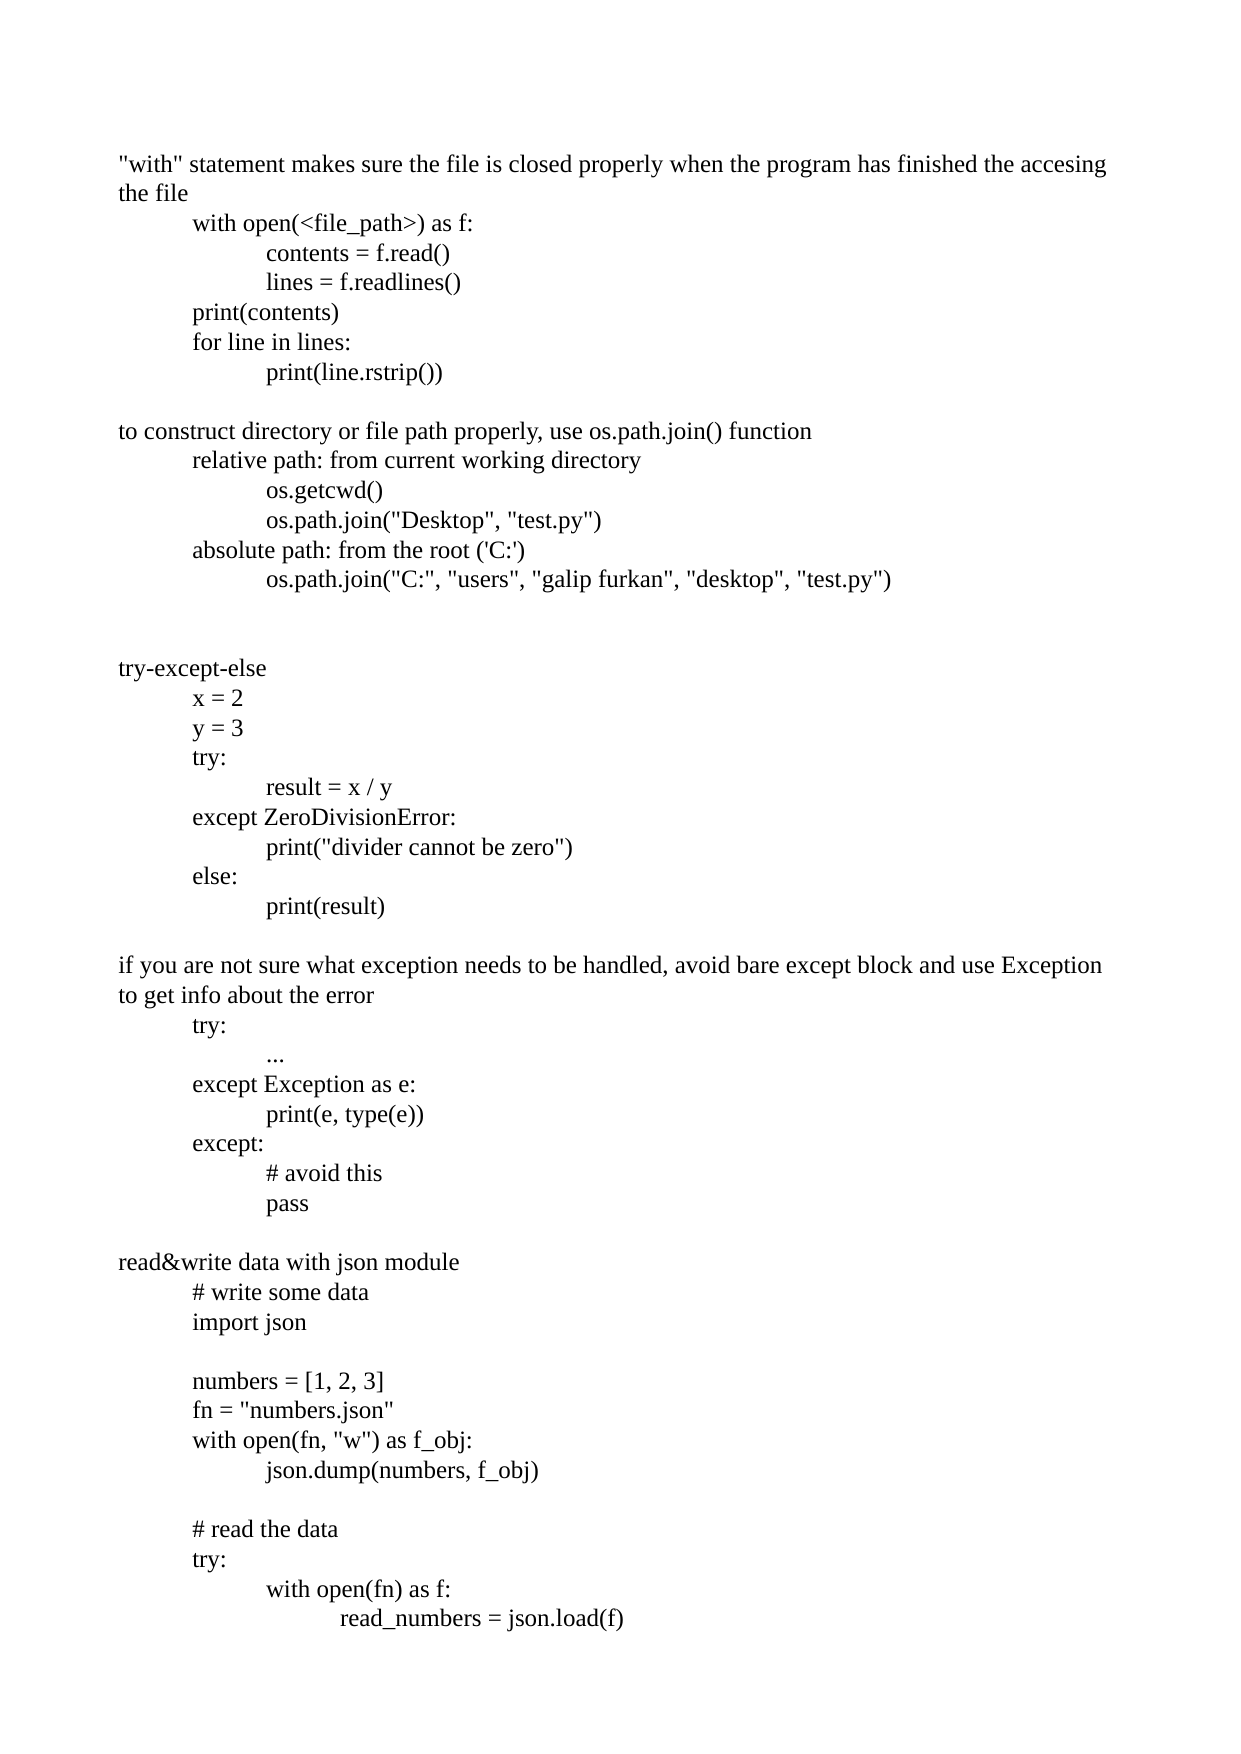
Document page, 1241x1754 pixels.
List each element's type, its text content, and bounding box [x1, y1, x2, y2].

text print("divider cannot be zero") [118, 831, 1122, 860]
text except Exception as e: [118, 1068, 1122, 1098]
text # avoid this [118, 1157, 1122, 1187]
text for line in lines: [118, 326, 1122, 356]
text except ZeroDivisionError: [118, 801, 1122, 831]
text absolute path: from the root ('C:') [118, 534, 1122, 563]
text else: [118, 860, 1122, 890]
text with open(fn, "w") as f_obj: [118, 1424, 1122, 1454]
text ... [118, 1038, 1122, 1068]
text y = 3 [118, 712, 1122, 742]
text try: [118, 1543, 1122, 1573]
text import json [118, 1306, 1122, 1335]
text if you are not sure what exception needs to be handled, avoid bare except block and use Exception to get info about the error [118, 949, 1122, 1009]
text "with" statement makes sure the file is closed properly when the program has finished the accesing the file [118, 148, 1122, 207]
text try-except-else [118, 652, 1122, 682]
text # read the data [118, 1513, 1122, 1543]
text print(result) [118, 890, 1122, 920]
text x = 2 [118, 682, 1122, 712]
text with open(<file_path>) as f: [118, 207, 1122, 237]
text # write some data [118, 1276, 1122, 1306]
text os.path.join("Desktop", "test.py") [118, 504, 1122, 534]
text print(line.rstrip()) [118, 356, 1122, 385]
text numbers = [1, 2, 3] [118, 1365, 1122, 1395]
text try: [118, 742, 1122, 771]
text lines = f.readlines() [118, 267, 1122, 296]
text json.dump(numbers, f_obj) [118, 1454, 1122, 1484]
text fn = "numbers.json" [118, 1395, 1122, 1424]
text except: [118, 1127, 1122, 1157]
text contents = f.read() [118, 237, 1122, 267]
text try: [118, 1009, 1122, 1038]
text relative path: from current working directory [118, 445, 1122, 474]
text result = x / y [118, 771, 1122, 801]
text print(contents) [118, 296, 1122, 326]
text os.getcwd() [118, 474, 1122, 504]
text with open(fn) as f: [118, 1573, 1122, 1602]
text os.path.join("C:", "users", "galip furkan", "desktop", "test.py") [118, 563, 1122, 593]
text read&write data with json module [118, 1246, 1122, 1276]
text pass [118, 1187, 1122, 1217]
text print(e, type(e)) [118, 1098, 1122, 1127]
text read_numbers = json.load(f) [118, 1602, 1122, 1632]
text to construct directory or file path properly, use os.path.join() function [118, 415, 1122, 445]
